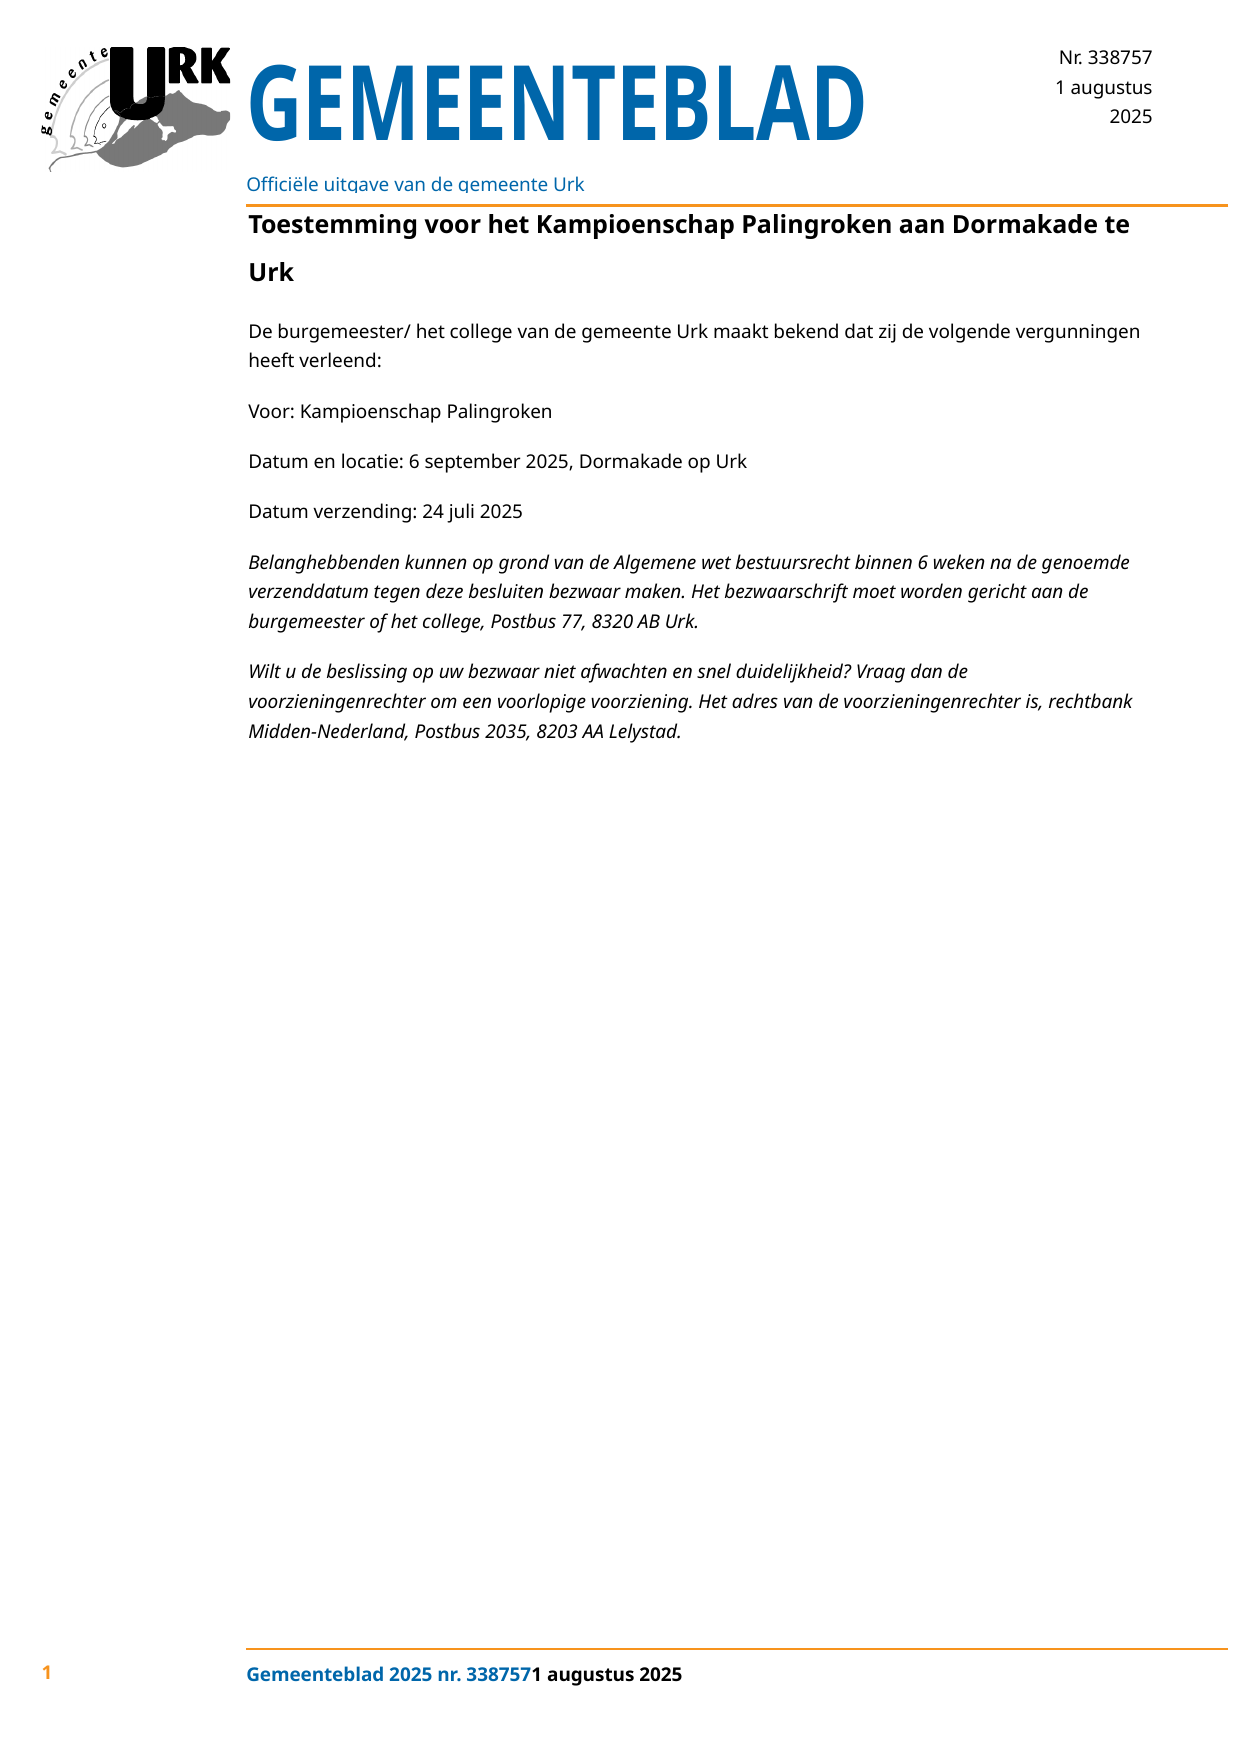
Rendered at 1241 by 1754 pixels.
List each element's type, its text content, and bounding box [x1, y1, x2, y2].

picture [41, 47, 231, 172]
text Wilt u de beslissing op uw bezwaar niet afwachten en snel duidelijkheid? Vraag dan de voorzieningenrechter om een voorlopige voorziening. Het adres van de voorzieningenrechter is, rechtbank Midden-Nederland, Postbus 2035, 8203 AA Lelystad. [248, 659, 1152, 744]
text Datum en locatie: 6 september 2025, Dormakade op Urk [248, 448, 1152, 474]
text Datum verzending: 24 juli 2025 [248, 499, 1152, 524]
text De burgemeester/ het college van de gemeente Urk maakt bekend dat zij de volgende vergunningen heeft verleend: [248, 318, 1152, 373]
text Voor: Kampioenschap Palingroken [248, 398, 1152, 424]
text Belanghebbenden kunnen op grond van de Algemene wet bestuursrecht binnen 6 weken na de genoemde verzenddatum tegen deze besluiten bezwaar maken. Het bezwaarschrift moet worden gericht aan de burgemeester of het college, Postbus 77, 8320 AB Urk. [248, 549, 1152, 634]
text Toestemming voor het Kampioenschap Palingroken aan Dormakade te Urk [248, 207, 1152, 288]
